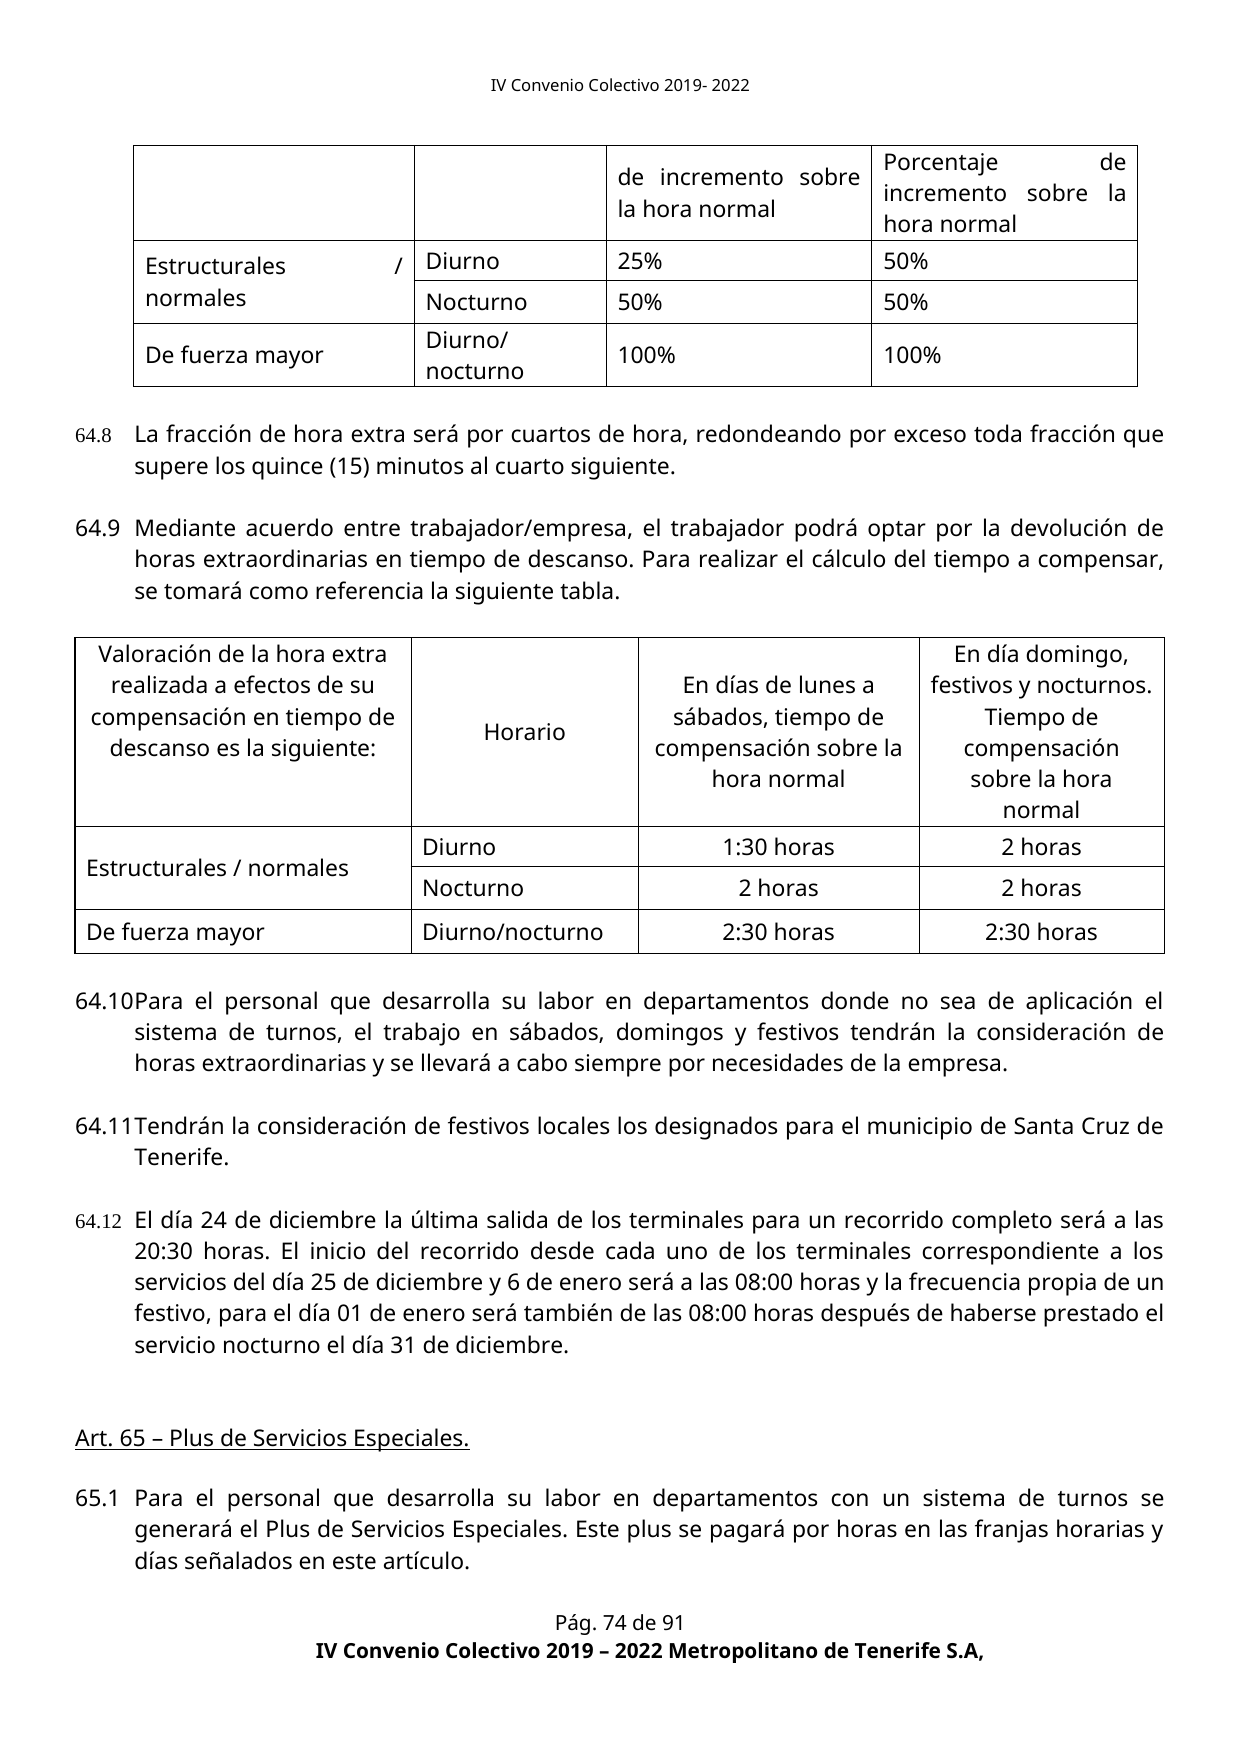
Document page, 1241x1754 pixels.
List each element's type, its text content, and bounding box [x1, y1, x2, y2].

table_cell De fuerza mayor [76, 910, 411, 953]
list Tendrán la consideración de festivos locales los designados para el municipio de Santa Cruz de Tenerife. [75, 1110, 1165, 1172]
list Para el personal que desarrolla su labor en departamentos donde no sea de aplicación el sistema de turnos, el trabajo en sábados, domingos y festivos tendrán la consideración de horas extraordinarias y se llevará a cabo siempre por necesidades de la empresa. [75, 985, 1165, 1079]
table_header de incremento sobre la hora normal [607, 146, 871, 239]
table_cell Estructurales / normales [76, 827, 411, 909]
table_cell 50% [607, 281, 871, 323]
table_header [134, 146, 414, 239]
list Mediante acuerdo entre trabajador/empresa, el trabajador podrá optar por la devolución de horas extraordinarias en tiempo de descanso. Para realizar el cálculo del tiempo a compensar, se tomará como referencia la siguiente tabla. [75, 512, 1165, 606]
table_header En día domingo, festivos y nocturnos. Tiempo de compensación sobre la hora normal [920, 638, 1164, 826]
list El día 24 de diciembre la última salida de los terminales para un recorrido completo será a las 20:30 horas. El inicio del recorrido desde cada uno de los terminales correspondiente a los servicios del día 25 de diciembre y 6 de enero será a las 08:00 horas y la frecuencia propia de un festivo, para el día 01 de enero será también de las 08:00 horas después de haberse prestado el servicio nocturno el día 31 de diciembre. [75, 1204, 1165, 1360]
table_cell 50% [872, 241, 1137, 280]
text Art. 65 – Plus de Servicios Especiales. [75, 1422, 1165, 1454]
table_cell 1:30 horas [639, 827, 919, 866]
table_cell Estructurales / normales [134, 241, 414, 323]
list La fracción de hora extra será por cuartos de hora, redondeando por exceso toda fracción que supere los quince (15) minutos al cuarto siguiente. [75, 418, 1165, 481]
table_header Porcentaje de incremento sobre la hora normal [872, 146, 1137, 239]
table_cell Nocturno [415, 281, 606, 323]
table_cell Nocturno [412, 867, 638, 909]
table_cell De fuerza mayor [134, 324, 414, 386]
table_cell 2 horas [920, 867, 1164, 909]
table_cell 2:30 horas [920, 910, 1164, 953]
table_cell Diurno/nocturno [415, 324, 606, 386]
table_cell 50% [872, 281, 1137, 323]
list Para el personal que desarrolla su labor en departamentos con un sistema de turnos se generará el Plus de Servicios Especiales. Este plus se pagará por horas en las franjas horarias y días señalados en este artículo. [75, 1482, 1165, 1576]
table_cell 2 horas [639, 867, 919, 909]
table_cell Diurno [415, 241, 606, 280]
table_header En días de lunes a sábados, tiempo de compensación sobre la hora normal [639, 638, 919, 826]
table_cell 100% [872, 324, 1137, 386]
table_cell Diurno [412, 827, 638, 866]
table_header Horario [412, 638, 638, 826]
table_cell 2 horas [920, 827, 1164, 866]
table_cell 100% [607, 324, 871, 386]
table_header Valoración de la hora extra realizada a efectos de su compensación en tiempo de descanso es la siguiente: [76, 638, 411, 826]
table_header [415, 146, 606, 239]
table_cell 25% [607, 241, 871, 280]
table_cell Diurno/nocturno [412, 910, 638, 953]
table_cell 2:30 horas [639, 910, 919, 953]
